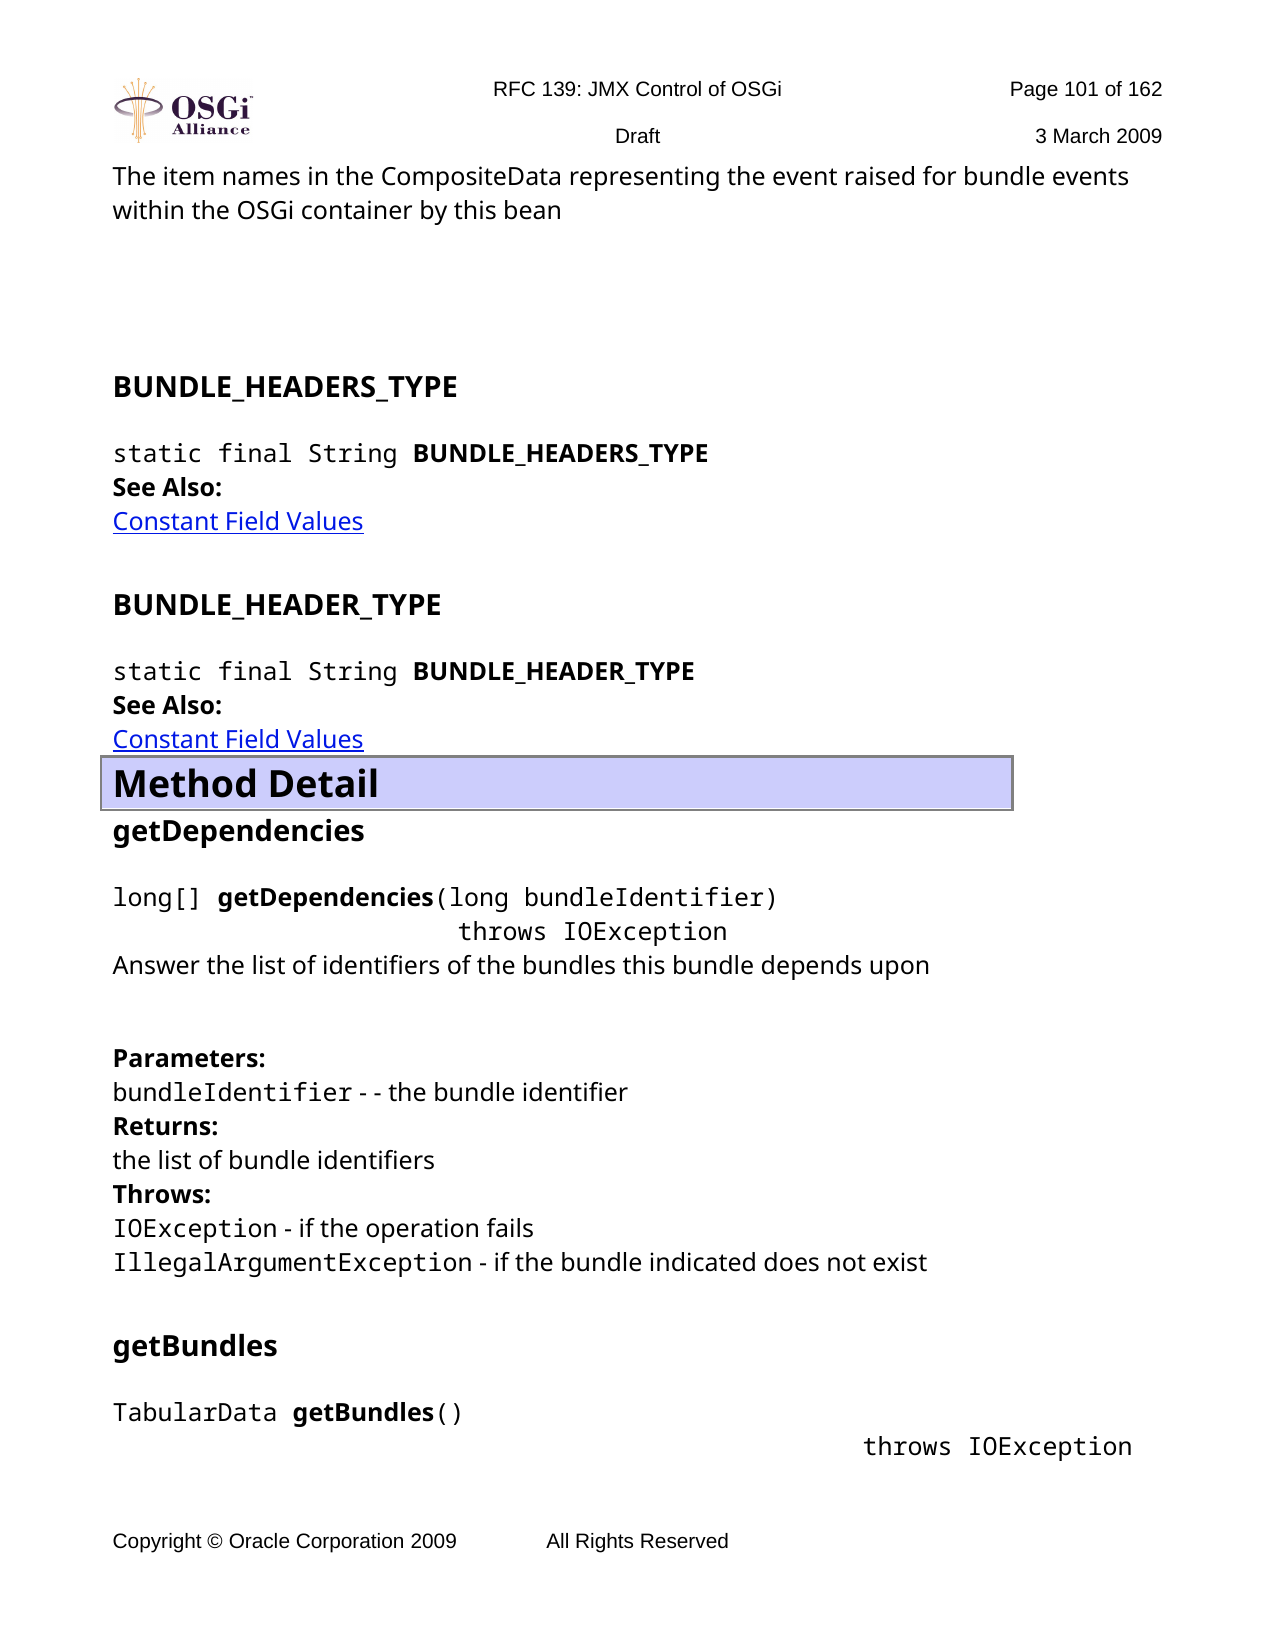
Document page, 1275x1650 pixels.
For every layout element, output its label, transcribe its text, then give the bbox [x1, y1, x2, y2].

text Returns: [112, 1109, 1162, 1143]
text getDependencies [112, 811, 1162, 850]
text static final String BUNDLE_HEADER_TYPE [112, 653, 1162, 687]
text getBundles [112, 1326, 1162, 1365]
text TabularData getBundles() [112, 1394, 1162, 1429]
table_header Method Detail [102, 758, 1011, 808]
text throws IOException [112, 913, 1162, 948]
text Constant Field Values [112, 721, 1162, 755]
text Throws: [112, 1177, 1162, 1211]
text static final String BUNDLE_HEADERS_TYPE [112, 436, 1162, 470]
text BUNDLE_HEADERS_TYPE [112, 367, 1162, 406]
text the list of bundle identifiers [112, 1143, 1162, 1177]
text See Also: [112, 470, 1162, 504]
picture [114, 78, 254, 143]
text throws IOException [112, 1429, 1162, 1463]
text IllegalArgumentException - if the bundle indicated does not exist [112, 1245, 1162, 1279]
text BUNDLE_HEADER_TYPE [112, 584, 1162, 624]
text See Also: [112, 687, 1162, 721]
text bundleIdentifier - - the bundle identifier [112, 1075, 1162, 1109]
text Answer the list of identifiers of the bundles this bundle depends upon [112, 948, 1162, 982]
text long[] getDependencies(long bundleIdentifier) [112, 879, 1162, 913]
text The item names in the CompositeData representing the event raised for bundle events within the OSGi container by this bean [112, 159, 1162, 227]
text Parameters: [112, 1041, 1162, 1075]
text IOException - if the operation fails [112, 1211, 1162, 1245]
text Constant Field Values [112, 504, 1162, 538]
